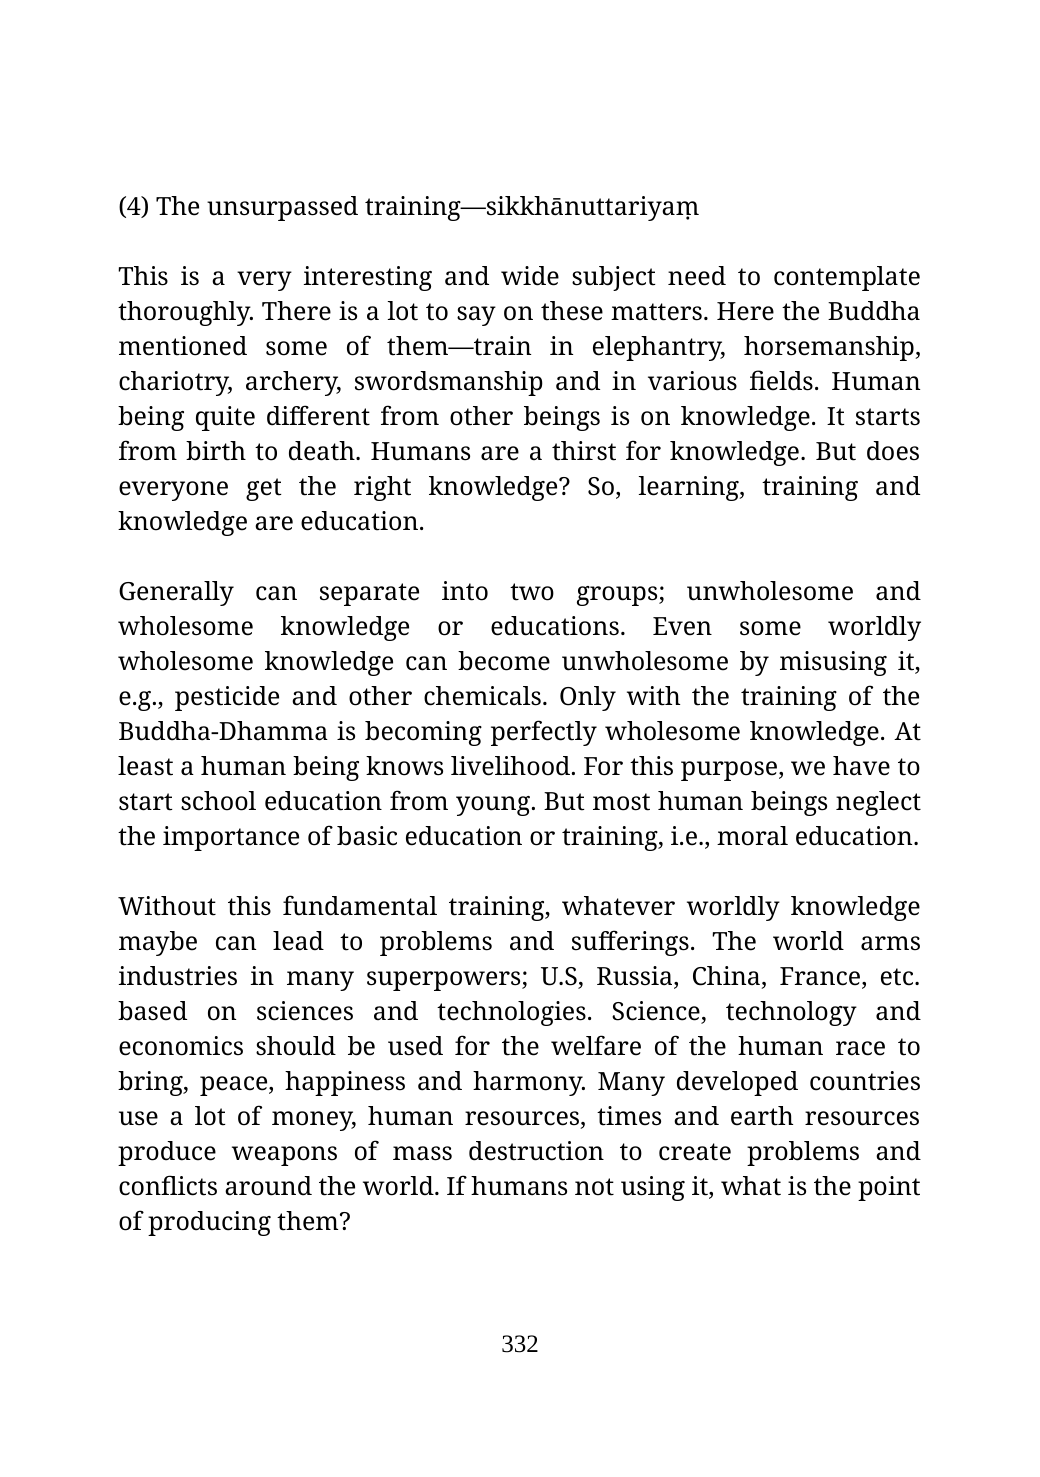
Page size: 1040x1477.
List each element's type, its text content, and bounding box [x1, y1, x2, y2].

text (4) The unsurpassed training—sikkhānuttariyaṃ This is a very interesting and wide subject need to contemplate thoroughly. There is a lot to say on these matters. Here the Buddha mentioned some of them—train in elephantry, horsemanship, chariotry, archery, swordsmanship and in various fields. Human being quite different from other beings is on knowledge. It starts from birth to death. Humans are a thirst for knowledge. But does everyone get the right knowledge? So, learning, training and knowledge are education. Generally can separate into two groups; unwholesome and wholesome knowledge or educations. Even some worldly wholesome knowledge can become unwholesome by misusing it, e.g., pesticide and other chemicals. Only with the training of the Buddha-Dhamma is becoming perfectly wholesome knowledge. At least a human being knows livelihood. For this purpose, we have to start school education from young. But most human beings neglect the importance of basic education or training, i.e., moral education. Without this fundamental training, whatever worldly knowledge maybe can lead to problems and sufferings. The world arms industries in many superpowers; U.S, Russia, China, France, etc. based on sciences and technologies. Science, technology and economics should be used for the welfare of the human race to bring, peace, happiness and harmony. Many developed countries use a lot of money, human resources, times and earth resources produce weapons of mass destruction to create problems and conflicts around the world. If humans not using it, what is the point of producing them? [118, 118, 922, 1273]
